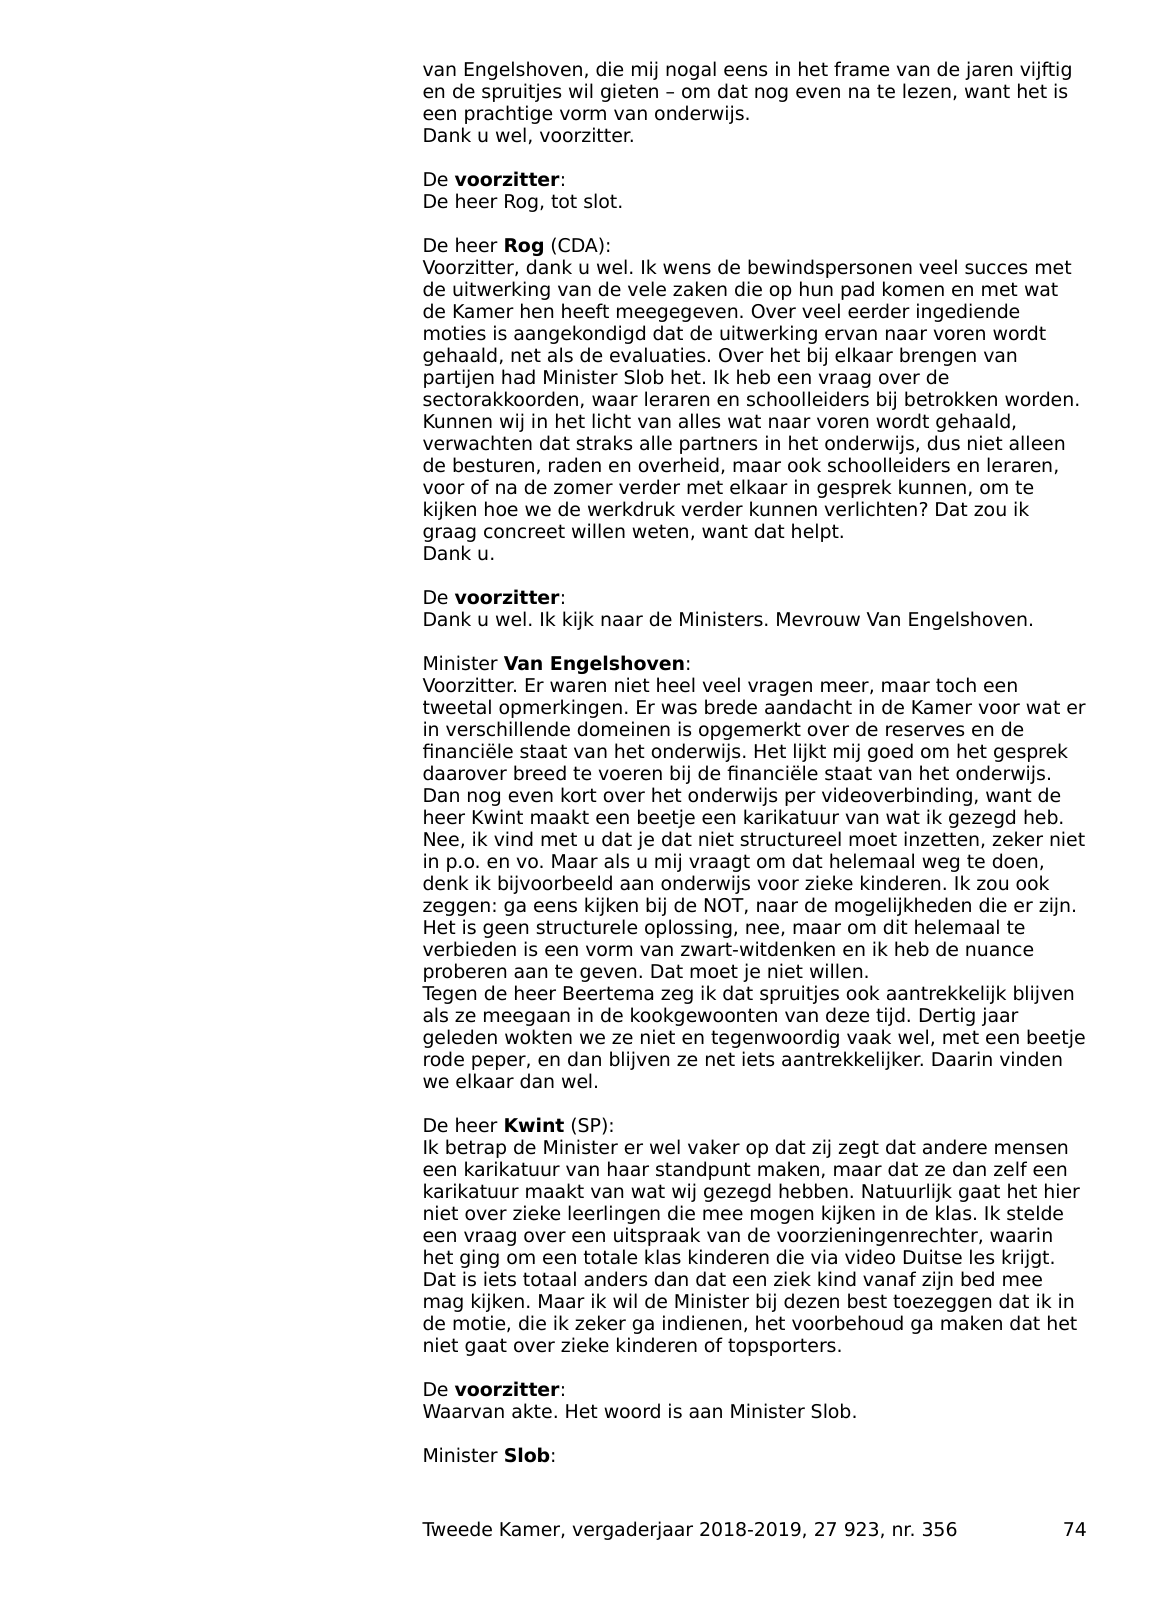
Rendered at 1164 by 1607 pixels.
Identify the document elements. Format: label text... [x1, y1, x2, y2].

text De voorzitter: [422, 1379, 1087, 1401]
text Dank u wel. Ik kijk naar de Ministers. Mevrouw Van Engelshoven. [422, 609, 1087, 631]
text Tegen de heer Beertema zeg ik dat spruitjes ook aantrekkelijk blijven als ze meegaan in de kookgewoonten van deze tijd. Dertig jaar geleden wokten we ze niet en tegenwoordig vaak wel, met een beetje rode peper, en dan blijven ze net iets aantrekkelijker. Daarin vinden we elkaar dan wel. [422, 983, 1087, 1093]
text Waarvan akte. Het woord is aan Minister Slob. [422, 1401, 1087, 1423]
text De heer Kwint (SP): [422, 1115, 1087, 1137]
text De heer Rog, tot slot. [422, 191, 1087, 213]
text Voorzitter, dank u wel. Ik wens de bewindspersonen veel succes met de uitwerking van de vele zaken die op hun pad komen en met wat de Kamer hen heeft meegegeven. Over veel eerder ingediende moties is aangekondigd dat de uitwerking ervan naar voren wordt gehaald, net als de evaluaties. Over het bij elkaar brengen van partijen had Minister Slob het. Ik heb een vraag over de sectorakkoorden, waar leraren en schoolleiders bij betrokken worden. Kunnen wij in het licht van alles wat naar voren wordt gehaald, verwachten dat straks alle partners in het onderwijs, dus niet alleen de besturen, raden en overheid, maar ook schoolleiders en leraren, voor of na de zomer verder met elkaar in gesprek kunnen, om te kijken hoe we de werkdruk verder kunnen verlichten? Dat zou ik graag concreet willen weten, want dat helpt. [422, 257, 1087, 543]
text De heer Rog (CDA): [422, 235, 1087, 257]
text Voorzitter. Er waren niet heel veel vragen meer, maar toch een tweetal opmerkingen. Er was brede aandacht in de Kamer voor wat er in verschillende domeinen is opgemerkt over de reserves en de financiële staat van het onderwijs. Het lijkt mij goed om het gesprek daarover breed te voeren bij de financiële staat van het onderwijs. [422, 675, 1087, 785]
text Minister Van Engelshoven: [422, 653, 1087, 675]
text van Engelshoven, die mij nogal eens in het frame van de jaren vijftig en de spruitjes wil gieten – om dat nog even na te lezen, want het is een prachtige vorm van onderwijs. [422, 59, 1087, 125]
text Dan nog even kort over het onderwijs per videoverbinding, want de heer Kwint maakt een beetje een karikatuur van wat ik gezegd heb. Nee, ik vind met u dat je dat niet structureel moet inzetten, zeker niet in p.o. en vo. Maar als u mij vraagt om dat helemaal weg te doen, denk ik bijvoorbeeld aan onderwijs voor zieke kinderen. Ik zou ook zeggen: ga eens kijken bij de NOT, naar de mogelijkheden die er zijn. Het is geen structurele oplossing, nee, maar om dit helemaal te verbieden is een vorm van zwart-witdenken en ik heb de nuance proberen aan te geven. Dat moet je niet willen. [422, 785, 1087, 983]
text Minister Slob: [422, 1445, 1087, 1467]
text De voorzitter: [422, 169, 1087, 191]
text De voorzitter: [422, 587, 1087, 609]
text Dank u wel, voorzitter. [422, 125, 1087, 147]
text Ik betrap de Minister er wel vaker op dat zij zegt dat andere mensen een karikatuur van haar standpunt maken, maar dat ze dan zelf een karikatuur maakt van wat wij gezegd hebben. Natuurlijk gaat het hier niet over zieke leerlingen die mee mogen kijken in de klas. Ik stelde een vraag over een uitspraak van de voorzieningenrechter, waarin het ging om een totale klas kinderen die via video Duitse les krijgt. Dat is iets totaal anders dan dat een ziek kind vanaf zijn bed mee mag kijken. Maar ik wil de Minister bij dezen best toezeggen dat ik in de motie, die ik zeker ga indienen, het voorbehoud ga maken dat het niet gaat over zieke kinderen of topsporters. [422, 1137, 1087, 1357]
text Dank u. [422, 543, 1087, 565]
